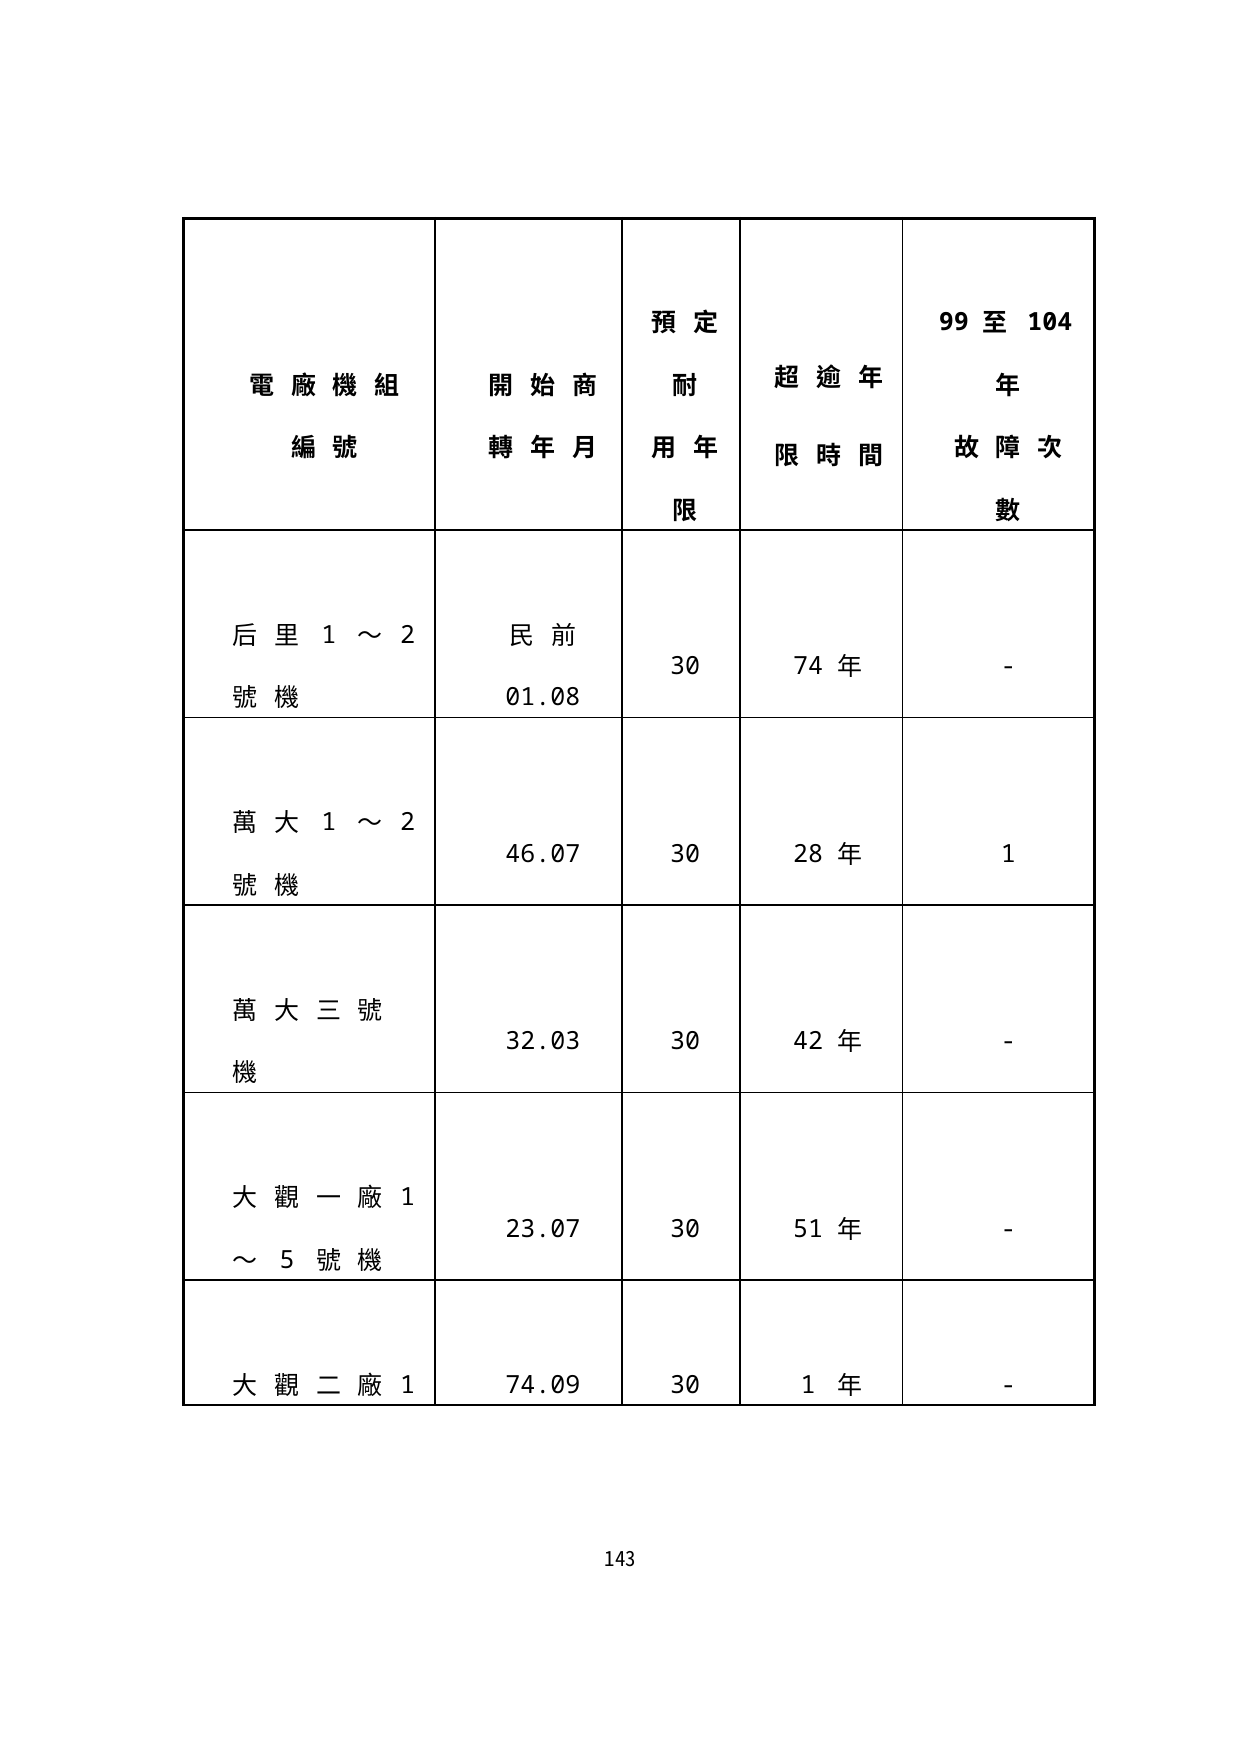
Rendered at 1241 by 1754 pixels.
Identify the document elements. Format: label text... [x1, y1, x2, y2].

table_header 預定耐 用年限 [623, 220, 739, 529]
table_cell 74.09 [436, 1281, 621, 1404]
table_cell 23.07 [436, 1093, 621, 1279]
table_cell - [903, 531, 1093, 717]
table_cell 30 [623, 1281, 739, 1404]
table_cell 大觀一廠1～5號機 [185, 1093, 434, 1279]
table_header 超逾年 限時間 [741, 220, 902, 529]
table_cell 大觀二廠1 [185, 1281, 434, 1404]
table_cell 51年 [741, 1093, 902, 1279]
table_cell 30 [623, 1093, 739, 1279]
table_cell 30 [623, 906, 739, 1092]
table_cell 74年 [741, 531, 902, 717]
table_header 開始商轉年月 [436, 220, 621, 529]
table_cell 28年 [741, 718, 902, 904]
table_cell 后里1～2號機 [185, 531, 434, 717]
table_header 電廠機組編號 [185, 220, 434, 529]
table_cell 1 [903, 718, 1093, 904]
table_cell - [903, 1281, 1093, 1404]
table_cell 32.03 [436, 906, 621, 1092]
table_header 99至104年 故障次數 [903, 220, 1093, 529]
table_cell 46.07 [436, 718, 621, 904]
table_cell 30 [623, 718, 739, 904]
table_cell 民前01.08 [436, 531, 621, 717]
table_cell - [903, 1093, 1093, 1279]
table_cell - [903, 906, 1093, 1092]
table_cell 1年 [741, 1281, 902, 1404]
table_cell 萬大1～2號機 [185, 718, 434, 904]
table_cell 30 [623, 531, 739, 717]
table_cell 42年 [741, 906, 902, 1092]
table_cell 萬大三號機 [185, 906, 434, 1092]
